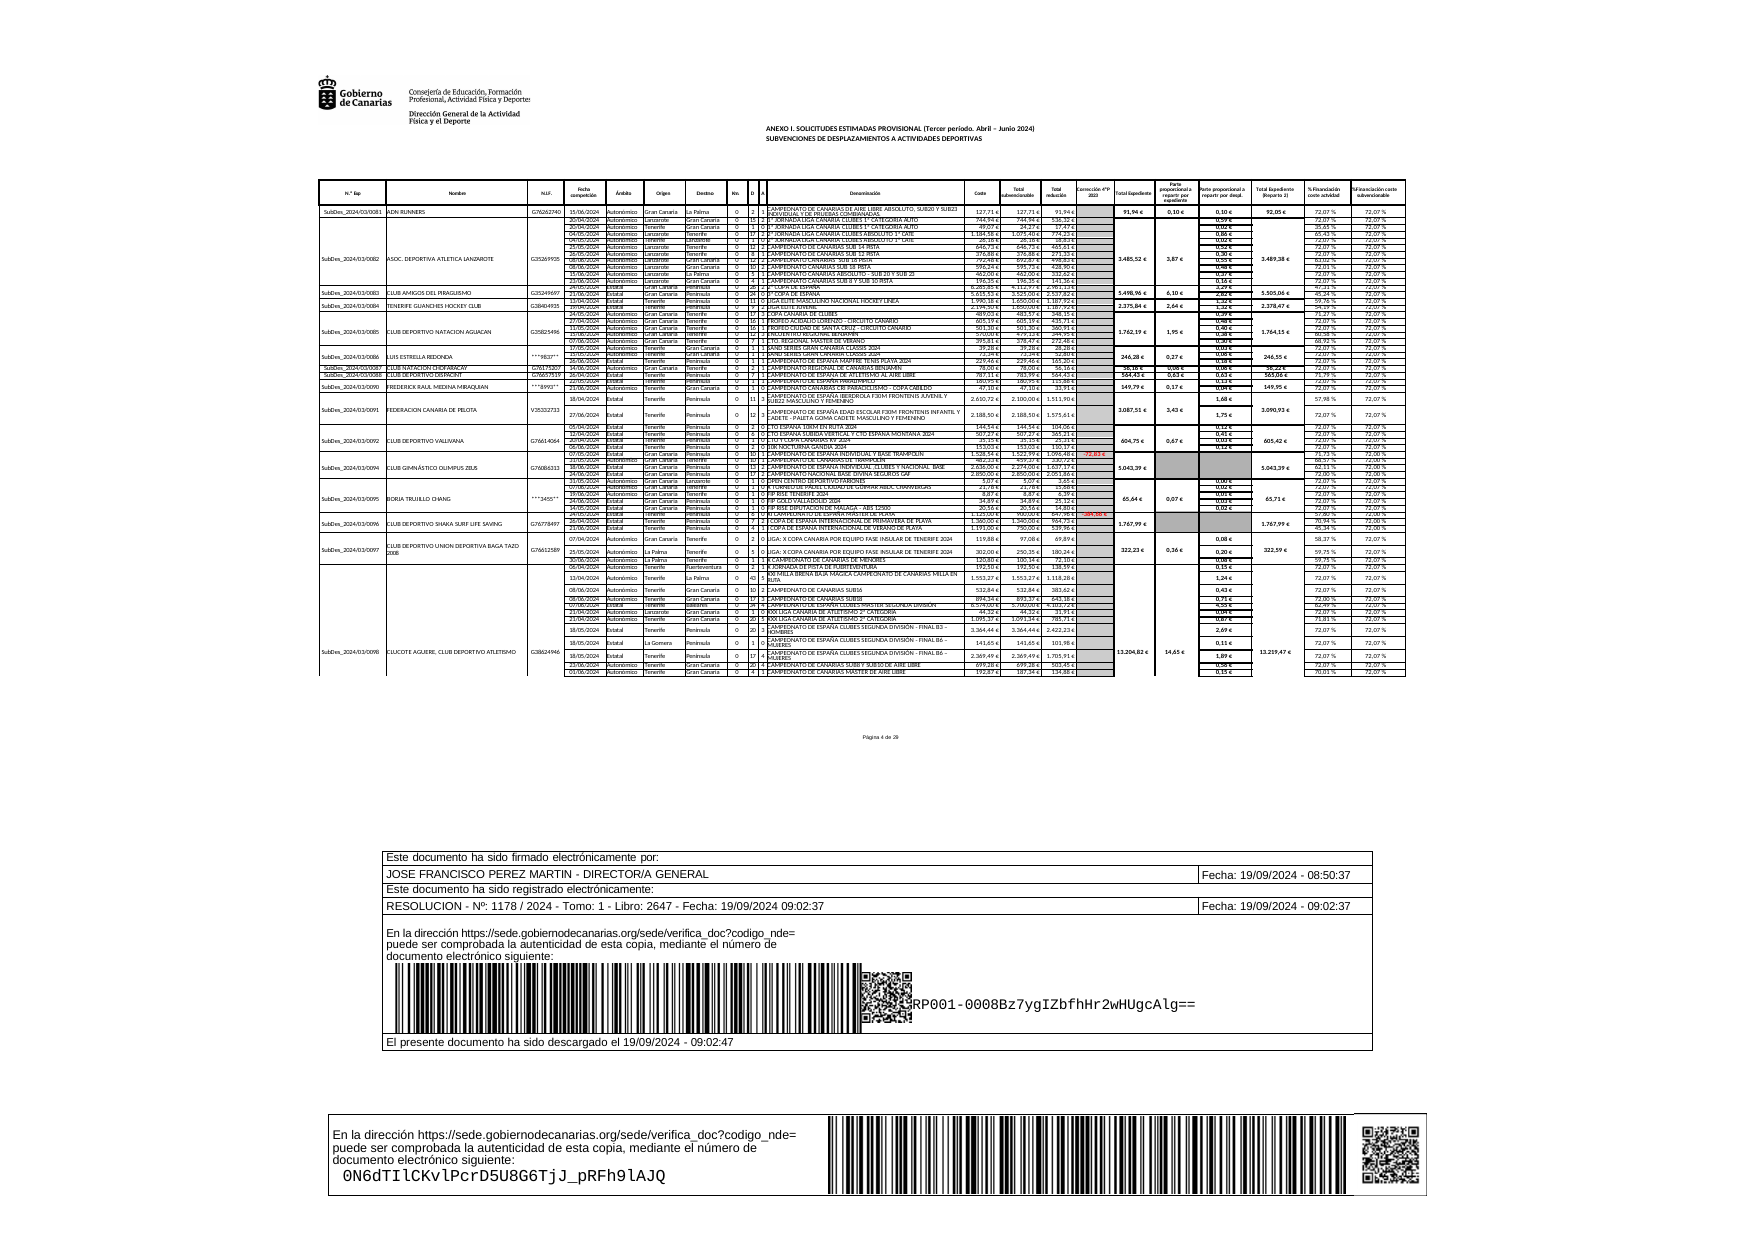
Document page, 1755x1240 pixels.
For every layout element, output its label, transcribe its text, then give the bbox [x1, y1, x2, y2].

table_cell Península [686, 650, 727, 662]
table_cell 1.650,00 € [1001, 306, 1041, 311]
table_cell 483,57 € [1001, 312, 1041, 318]
table_cell 894,34 € [965, 597, 1000, 603]
table_cell 153,03 € [965, 445, 1000, 451]
table_cell 0 [759, 439, 767, 444]
table_cell 0 [728, 386, 748, 392]
table_cell Tenerife [644, 526, 685, 532]
table_cell 72,07 % [1305, 492, 1351, 498]
table_cell 1 [749, 439, 758, 444]
table_cell 0,56 € [1200, 664, 1251, 669]
table_cell 2 [759, 585, 767, 596]
table_cell 0,02 € [1200, 506, 1251, 511]
table_cell 104,06 € [1042, 425, 1076, 431]
table_cell 2.100,00 € [1001, 393, 1041, 405]
table_cell 72,07 % [1352, 265, 1405, 271]
table_cell 5.505,06 € [1252, 286, 1304, 298]
table_cell 3.485,52 € [1115, 219, 1154, 284]
table_cell 3 [759, 312, 767, 318]
table_cell XXX LIGA CANARIA DE ATLETISMO 2ª CATEGORÍA [768, 617, 964, 623]
table_cell 72,00 % [1305, 597, 1351, 603]
table_cell Tenerife [644, 306, 685, 311]
table_cell 62,49 % [1305, 604, 1351, 609]
table_cell SubDes_2024/03/0098 [320, 565, 386, 676]
table_cell 04/05/2024 [565, 239, 606, 244]
table_cell 462,00 € [965, 272, 1000, 278]
table_cell 1.767,99 € [1115, 513, 1154, 532]
table_cell 0,41 € [1200, 432, 1251, 437]
table_cell 72,07 % [1352, 499, 1405, 505]
table_cell SubDes_2024/03/0086 [320, 346, 386, 365]
table_cell SubDes_2024/03/0096 [320, 513, 386, 532]
table_cell 0,10 € [1200, 206, 1251, 217]
table_cell 489,03 € [965, 312, 1000, 318]
table_cell 0 [728, 232, 748, 237]
table_cell 0 [728, 499, 748, 505]
table_cell 20/04/2024 [565, 439, 606, 444]
table_cell CAMPEONATO CANARIAS SUB 18 PISTA [768, 265, 964, 271]
table_cell 08/06/2024 [565, 597, 606, 603]
table_cell Fecha: 19/09/2024 - 09:02:37 [1199, 898, 1372, 914]
table_cell 16 [749, 319, 758, 325]
table_cell [1077, 670, 1113, 676]
table_cell 15/06/2024 [565, 272, 606, 278]
table_cell 1.650,00 € [1001, 299, 1041, 304]
table_cell Estatal [607, 393, 643, 405]
table_cell 07/06/2024 [565, 604, 606, 609]
table_cell 72,00 % [1352, 452, 1405, 458]
table_cell CAMPEONATO DE ESPAÑA PARALIMPICO [768, 380, 964, 385]
table_cell Gran Canaria [686, 218, 727, 224]
table_cell 5 [759, 617, 767, 623]
table_cell 160,95 € [1001, 380, 1041, 385]
table_cell 101,98 € [1042, 637, 1076, 649]
table_cell 2.369,49 € [1001, 650, 1041, 662]
table_cell 0,40 € [1200, 326, 1251, 331]
table_cell 0,39 € [1200, 313, 1251, 318]
table_cell 72,07 % [1352, 333, 1405, 338]
table_cell [1156, 513, 1198, 532]
table_cell 0,15 € [1200, 565, 1251, 571]
table_cell 1.340,00 € [1001, 519, 1041, 525]
table_cell 0,30 € [1200, 252, 1251, 258]
table_cell 0,17 € [1156, 380, 1198, 392]
table_cell 0,13 € [1200, 380, 1251, 385]
table_cell Península [686, 299, 727, 304]
table_cell Gran Canaria [686, 597, 727, 603]
table_cell Estatal [607, 452, 643, 458]
table_cell 07/06/2024 [565, 339, 606, 345]
table_cell Tenerife [644, 346, 685, 352]
table_cell 72,07 % [1352, 339, 1405, 345]
table_cell 72,07 % [1352, 506, 1405, 511]
table_cell [1077, 279, 1113, 284]
table_cell 2 [749, 565, 758, 571]
table_cell 72,07 % [1305, 439, 1351, 444]
table_cell 72,00 % [1352, 459, 1405, 464]
table_cell Península [686, 513, 727, 518]
table_cell 19/06/2024 [565, 492, 606, 498]
table_cell 0 [759, 506, 767, 511]
table_cell [1077, 312, 1113, 318]
table_cell ASOC. DEPORTIVA ATLETICA LANZAROTE [387, 218, 527, 284]
table_cell 5 [759, 572, 767, 584]
table_cell FEDERACION CANARIA DE PELOTA [387, 393, 527, 424]
table_cell [1077, 479, 1113, 484]
table_cell 0 [728, 206, 748, 217]
table_cell 196,35 € [1001, 279, 1041, 284]
table_cell 180,24 € [1042, 546, 1076, 557]
table_cell CAMPEONATO DE CANARIAS SUB8 Y SUB10 DE AIRE LIBRE [768, 663, 964, 669]
table_cell 160,95 € [965, 380, 1000, 385]
table_cell JOSE FRANCISCO PEREZ MARTIN - DIRECTOR/A GENERAL [383, 866, 1198, 883]
table_cell 10 [749, 265, 758, 271]
table_cell 18/05/2024 [565, 624, 606, 636]
table_cell 72,07 % [1352, 650, 1405, 662]
table_cell CAMPEONATO DE ESPAÑA INDIVIDUAL Y BASE TRAMPOLÍN [768, 452, 964, 458]
table_cell 0 [728, 452, 748, 458]
table_cell 72,07 % [1305, 610, 1351, 616]
table_cell 1 [759, 565, 767, 571]
table_cell 72,07 % [1352, 406, 1405, 424]
table_cell 72,07 % [1352, 546, 1405, 557]
table_cell Península [686, 624, 727, 636]
table_cell [1077, 597, 1113, 603]
table_cell La Palma [686, 272, 727, 278]
table_cell 72,07 % [1305, 206, 1351, 217]
table_cell 0 [728, 252, 748, 258]
table_cell Autonómico [607, 492, 643, 498]
table_cell Tenerife [644, 572, 685, 584]
table_cell 72,07 % [1352, 486, 1405, 491]
table_cell 462,00 € [1001, 272, 1041, 278]
table_cell 0 [759, 239, 767, 244]
table_cell 2.537,82 € [1042, 292, 1076, 298]
table_cell Lanzarote [644, 259, 685, 264]
table_cell Estatal [607, 519, 643, 525]
table_cell Tenerife [644, 386, 685, 392]
table_cell Tenerife [644, 663, 685, 669]
table_cell Tenerife [644, 299, 685, 304]
table_cell Península [686, 499, 727, 505]
table_cell 45,34 % [1305, 526, 1351, 532]
table_cell 72,07 % [1305, 218, 1351, 224]
table_cell 0 [728, 663, 748, 669]
table_cell 72,00 % [1352, 465, 1405, 471]
table_cell 0,63 € [1170, 373, 1198, 378]
table_cell Estatal [607, 513, 643, 518]
table_cell 2.610,72 € [965, 393, 1000, 405]
table_cell CLUB DEPORTIVO UNION DEPORTIVA BAGA TAZO 2008 [387, 533, 527, 564]
table_cell 23/06/2024 [565, 663, 606, 669]
table_cell 35,65 % [1305, 225, 1351, 231]
table_cell 0 [728, 292, 748, 298]
table_cell 72,07 % [1305, 585, 1351, 596]
table_cell [1077, 546, 1113, 557]
table_cell 47,10 € [1001, 386, 1041, 392]
table_cell 4 [759, 650, 767, 662]
table_cell Península [686, 637, 727, 649]
table_cell 1 [749, 239, 758, 244]
table_cell 4 [759, 663, 767, 669]
table_header Denominación [768, 181, 964, 204]
table_cell 1ª JORNADA LIGA CANARIA CLUBES 1ª CATEGORIA AUTO [768, 225, 964, 231]
table_cell 0,04 € [1200, 387, 1251, 392]
table_cell 271,33 € [1042, 252, 1076, 258]
table_cell [1077, 319, 1113, 325]
table_cell 0,10 € [1156, 206, 1198, 217]
table_cell 893,37 € [1001, 597, 1041, 603]
table_cell Lanzarote [686, 479, 727, 484]
table_cell Península [686, 506, 727, 511]
table_cell G35249697 [528, 286, 564, 298]
table_cell 71,27 % [1305, 312, 1351, 318]
table_cell G35825496 [528, 312, 564, 345]
table_cell 3 [759, 406, 767, 424]
table_cell 20 [749, 663, 758, 669]
table_cell 33,91 € [1042, 386, 1076, 392]
table_cell 11 [749, 393, 758, 405]
table_cell Península [686, 406, 727, 424]
table_cell 72,07 % [1352, 425, 1405, 431]
table_cell 56,16 € [1042, 366, 1076, 372]
table_cell 192,50 € [965, 565, 1000, 571]
table_cell 1 [759, 353, 767, 358]
table_cell 1 [759, 252, 767, 258]
table_cell Estatal [607, 650, 643, 662]
table_cell Península [686, 306, 727, 311]
table_cell 72,07 % [1352, 439, 1405, 444]
table_cell 383,62 € [1042, 585, 1076, 596]
table_cell 0 [728, 359, 748, 365]
table_cell 6 [749, 432, 758, 437]
table_cell 72,07 % [1305, 245, 1351, 251]
table_cell 52,80 € [1042, 353, 1076, 358]
table_cell SubDes_2024/03/0091 [320, 393, 386, 424]
table_cell 5 [749, 546, 758, 557]
table_cell 68,92 % [1305, 339, 1351, 345]
table_cell 15/06/2024 [565, 206, 606, 217]
table_cell 0,87 € [1200, 618, 1251, 623]
table_cell 1,95 € [1156, 313, 1198, 345]
table_cell 1 [749, 479, 758, 484]
table_cell 0 [728, 366, 748, 372]
table_cell Autonómico [607, 346, 643, 352]
table_cell 12 [749, 406, 758, 424]
table_cell CAMPEONATO CANARIAS SUB 16 PISTA [768, 259, 964, 264]
table_cell Tenerife [686, 333, 727, 338]
table_cell 0 [728, 265, 748, 271]
table_cell 8 [749, 252, 758, 258]
table_cell Lanzarote [644, 610, 685, 616]
table_cell 229,46 € [965, 359, 1000, 365]
table_cell 127,71 € [1001, 206, 1041, 217]
table_cell 72,00 % [1352, 472, 1405, 478]
table_header D [749, 181, 758, 204]
table_cell 21/06/2024 [565, 386, 606, 392]
table_cell 72,07 % [1352, 637, 1405, 649]
table_cell FIP GOLD VALLADOLID 2024 [768, 499, 964, 505]
table_cell 08/06/2024 [565, 265, 606, 271]
table_cell Tenerife [644, 439, 685, 444]
table_cell 272,48 € [1042, 339, 1076, 345]
table_cell Lanzarote [644, 279, 685, 284]
table_cell 2 [749, 533, 758, 545]
table_cell 0 [728, 479, 748, 484]
table_cell 35,15 € [965, 439, 1000, 444]
table_cell 0,38 € [1200, 333, 1251, 338]
table_cell G76778497 [528, 513, 564, 532]
table_cell TROFEO CIUDAD DE SANTA CRUZ - CIRCUITO CANARIO [768, 326, 964, 331]
table_cell 115,88 € [1042, 380, 1076, 385]
table_cell 20,56 € [1001, 506, 1041, 511]
table_cell G76657519 [528, 373, 564, 378]
table_cell 72,07 % [1305, 239, 1351, 244]
table_cell 92,05 € [1252, 206, 1304, 217]
table_cell 25/05/2024 [565, 245, 606, 251]
table_cell 1 [749, 637, 758, 649]
table_cell 149,95 € [1252, 380, 1304, 392]
table_cell 72,00 % [1352, 526, 1405, 532]
table_cell 0 [728, 492, 748, 498]
table_cell 0,02 € [1200, 226, 1251, 231]
table_cell 20/04/2024 [565, 218, 606, 224]
table_cell [1077, 245, 1113, 251]
table_cell 72,07 % [1305, 366, 1351, 372]
table_cell 18/04/2024 [565, 393, 606, 405]
table_cell 47,10 € [965, 386, 1000, 392]
table_cell 1 [759, 526, 767, 532]
table_cell 18/05/2024 [565, 650, 606, 662]
table_cell 0,12 € [1200, 426, 1251, 431]
table_cell 70,01 % [1305, 670, 1351, 676]
table_cell [1077, 339, 1113, 345]
table_cell 3 [759, 597, 767, 603]
table_cell [1077, 585, 1113, 596]
table_cell 0,67 € [1156, 426, 1198, 451]
table_cell ADN RUNNERS [387, 206, 527, 217]
table_cell 1 [759, 366, 767, 372]
table_cell Fecha: 19/09/2024 - 08:50:37 [1199, 866, 1372, 883]
table_cell 1.762,19 € [1115, 313, 1154, 345]
table_cell Tenerife [644, 604, 685, 609]
table_cell 0 [759, 445, 767, 451]
table_cell 72,07 % [1305, 272, 1351, 278]
table_cell 2.850,00 € [965, 472, 1000, 478]
table_cell 26/05/2024 [565, 252, 606, 258]
table_cell 2.422,23 € [1042, 624, 1076, 636]
table_cell 479,13 € [1001, 333, 1041, 338]
table_cell 0 [728, 624, 748, 636]
table_cell Gran Canaria [686, 610, 727, 616]
table_cell 2 [749, 445, 758, 451]
table_cell 7 [749, 519, 758, 525]
table_cell [1156, 453, 1198, 478]
table_cell 153,03 € [1001, 445, 1041, 451]
table_cell Baleares [686, 604, 727, 609]
table_cell Tenerife [644, 650, 685, 662]
table_cell Tenerife [644, 239, 685, 244]
table_cell 12/04/2024 [565, 432, 606, 437]
table_cell 06/04/2024 [565, 565, 606, 571]
table_cell La Gomera [644, 637, 685, 649]
table_cell 774,23 € [1042, 232, 1076, 237]
table_cell 91,94 € [1042, 206, 1076, 217]
table_cell 348,15 € [1042, 312, 1076, 318]
table_cell Tenerife [686, 486, 727, 491]
table_cell 3ª COPA DE ESPAÑA [768, 292, 964, 298]
table_cell 744,94 € [965, 218, 1000, 224]
table_cell 2,82 € [1200, 293, 1251, 298]
table_cell 1,24 € [1200, 572, 1251, 584]
table_cell Estatal [607, 373, 643, 378]
table_cell Lanzarote [644, 252, 685, 258]
table_cell Autonómico [607, 339, 643, 345]
table_cell 501,30 € [965, 326, 1000, 331]
table_cell 07/06/2024 [565, 486, 606, 491]
table_cell FIP RISE DIPUTACION DE MALAGA - ABS 12500 [768, 506, 964, 511]
table_cell 27/04/2024 [565, 319, 606, 325]
table_cell 43 [749, 572, 758, 584]
table_cell 34,89 € [1001, 499, 1041, 505]
table_cell [1077, 486, 1113, 491]
table_cell 78,00 € [1001, 366, 1041, 372]
table_cell 498,83 € [1042, 259, 1076, 264]
table_cell 0 [759, 299, 767, 304]
table_cell SubDes_2024/03/0087 [320, 366, 386, 372]
table_cell 605,19 € [1001, 319, 1041, 325]
table_cell Gran Canaria [644, 533, 685, 545]
table_cell 1 [759, 670, 767, 676]
table_cell 322,23 € [1115, 533, 1154, 564]
table_cell 1 [749, 558, 758, 564]
table_cell 0,36 € [1156, 533, 1198, 564]
table_cell 1 [749, 225, 758, 231]
table_cell 0 [728, 604, 748, 609]
table_cell 15/05/2024 [565, 353, 606, 358]
table_cell 1.528,54 € [965, 452, 1000, 458]
table_cell [1077, 252, 1113, 258]
table_cell 0 [759, 533, 767, 545]
table_cell 71,79 % [1305, 373, 1351, 378]
table_cell 0 [728, 279, 748, 284]
table_cell 2 [759, 218, 767, 224]
table_cell 4 [749, 670, 758, 676]
table_cell 31,91 € [1042, 610, 1076, 616]
table_cell 1,89 € [1200, 651, 1251, 662]
table_cell G76262740 [528, 206, 564, 217]
table_cell SubDes_2024/03/0085 [320, 312, 386, 345]
table_header Total reducción [1042, 181, 1076, 204]
table_cell 72,07 % [1352, 312, 1405, 318]
table_cell 5.043,39 € [1115, 453, 1154, 478]
table_cell 72,07 % [1305, 445, 1351, 451]
table_cell 2 [759, 265, 767, 271]
table_cell En la dirección https://sede.gobiernodecanarias.org/sede/verifica_doc?codigo_nde= puede ser comprobada la autenticidad de esta copia, mediante el número de documento electrónico siguiente: RP001-0008Bz7ygIZbfhHr2wHUgcAlg== [383, 915, 1372, 1032]
table_cell SubDes_2024/03/0094 [320, 452, 386, 478]
table_cell 0 [728, 245, 748, 251]
table_cell 26 [749, 286, 758, 291]
table_header Total Expediente (Reparto 2) [1252, 181, 1304, 204]
table_cell Península [686, 526, 727, 532]
table_cell 459,37 € [1001, 459, 1041, 464]
table_cell 5,07 € [965, 479, 1000, 484]
table_header Km. [728, 181, 747, 204]
table_cell 31/05/2024 [565, 459, 606, 464]
table_cell 65,71 € [1252, 480, 1304, 511]
table_cell 1.075,40 € [1001, 232, 1041, 237]
table_cell 34,89 € [965, 499, 1000, 505]
table_cell Autonómico [607, 670, 643, 676]
table_cell XXX LIGA CANARIA DE ATLETISMO 2ª CATEGORÍA [768, 610, 964, 616]
table_cell [1077, 272, 1113, 278]
table_cell [1077, 445, 1113, 451]
table_cell CAMPEONATO DE ESPAÑA CLUBES SEGUNDA DIVISIÓN - FINAL B6 – MUJERES [768, 650, 964, 662]
table_cell 4 [749, 279, 758, 284]
table_cell 120,80 € [965, 558, 1000, 564]
table_cell 72,07 % [1352, 585, 1405, 596]
table_cell CAMPEONATO DE ESPAÑA DE ATLETISMO AL AIRE LIBRE [768, 373, 964, 378]
table_cell 2 [749, 366, 758, 372]
table_cell CAMPEONATO NACIONAL BASE DIVINA SEGUROS GAF [768, 472, 964, 478]
table_cell 2.375,84 € [1115, 300, 1154, 311]
table_cell 1.575,61 € [1042, 406, 1076, 424]
table_cell 0 [728, 486, 748, 491]
table_cell Estatal [607, 299, 643, 304]
table_cell 2 [759, 259, 767, 264]
table_cell Gran Canaria [644, 366, 685, 372]
table_cell 08/06/2024 [565, 585, 606, 596]
table_cell 3.364,44 € [1001, 624, 1041, 636]
table_cell 6,39 € [1042, 492, 1076, 498]
table_cell 503,45 € [1042, 663, 1076, 669]
table_cell 1,32 € [1220, 300, 1251, 304]
table_cell Autonómico [607, 265, 643, 271]
table_cell 1.767,99 € [1252, 513, 1304, 532]
table_cell 45,24 % [1305, 292, 1351, 298]
table_cell 0,43 € [1200, 585, 1251, 596]
table_cell 72,07 % [1352, 492, 1405, 498]
table_cell Tenerife [686, 459, 727, 464]
table_cell 141,65 € [965, 637, 1000, 649]
table_cell Estatal [607, 506, 643, 511]
table_cell Península [686, 286, 727, 291]
table_header %Financiación coste subvencionable [1352, 181, 1405, 204]
table_cell 1.522,99 € [1001, 452, 1041, 458]
table_cell CTO Y COPA CANARIAS KV 2024 [768, 439, 964, 444]
table_cell 24 [749, 292, 758, 298]
table_cell V35332733 [528, 393, 564, 424]
table_cell 72,07 % [1352, 218, 1405, 224]
table_cell 2.051,86 € [1042, 472, 1076, 478]
table_cell 1 [759, 206, 767, 217]
table_cell Tenerife [644, 670, 685, 676]
table_cell Autonómico [607, 245, 643, 251]
table_cell 72,07 % [1352, 393, 1405, 405]
table_cell 0 [728, 239, 748, 244]
table_cell SAND SERIES GRAN CANARIA CLASSIS 2024 [768, 346, 964, 352]
table_cell 72,07 % [1352, 479, 1405, 484]
table_cell 646,73 € [1001, 245, 1041, 251]
table_cell 72,07 % [1305, 425, 1351, 431]
table_cell 2ª JORNADA LIGA CANARIA CLUBES ABSOLUTO 1ª CATE [768, 239, 964, 244]
table_cell 49,07 € [965, 225, 1000, 231]
table_cell Tenerife [644, 225, 685, 231]
table_cell 0 [728, 617, 748, 623]
table_cell 26/04/2024 [565, 373, 606, 378]
table_cell XXI MILLA BREÑA BAJA MÁGICA CAMPEONATO DE CANARIAS MILLA EN RUTA [768, 572, 964, 584]
table_cell CTO. REGIONAL MASTER DE VERANO [768, 339, 964, 345]
table_cell 72,07 % [1305, 572, 1351, 584]
table_cell 0 [759, 225, 767, 231]
table_cell Tenerife [686, 546, 727, 557]
table_cell I COPA DE ESPAÑA INTERNACIONAL DE VERANO DE PLAYA [768, 526, 964, 532]
table_cell Gran Canaria [644, 492, 685, 498]
table_cell La Palma [644, 558, 685, 564]
table_cell CAMPEONATO DE CANARIAS SUB16 [768, 585, 964, 596]
table_cell 0 [759, 492, 767, 498]
table_cell 72,07 % [1305, 663, 1351, 669]
table_cell 10 [749, 585, 758, 596]
table_cell 699,28 € [965, 663, 1000, 669]
table_cell SubDes_2024/03/0095 [320, 479, 386, 511]
table_cell Tenerife [686, 252, 727, 258]
table_cell Estatal [607, 359, 643, 365]
table_cell [1077, 650, 1113, 662]
table_cell 22/05/2024 [565, 380, 606, 385]
table_cell 395,81 € [965, 339, 1000, 345]
table_cell FREDERICK RAUL MEDINA MIRAQUIAN [387, 380, 527, 392]
table_cell 0 [728, 533, 748, 545]
table_cell Autonómico [607, 663, 643, 669]
table_cell 72,07 % [1352, 353, 1405, 358]
table_cell Tenerife [686, 558, 727, 564]
table_cell Gran Canaria [644, 292, 685, 298]
table_cell SubDes_2024/03/0083 [320, 286, 386, 298]
table_cell 13/04/2024 [565, 299, 606, 304]
table_cell Tenerife [644, 393, 685, 405]
table_cell ENCUENTRO REGIONAL BENJAMÍN [768, 333, 964, 338]
table_cell 0 [728, 565, 748, 571]
table_cell [1077, 299, 1113, 304]
table_cell Este documento ha sido registrado electrónicamente: [383, 884, 1372, 897]
table_cell 1.096,48 € [1042, 452, 1076, 458]
table_cell Autonómico [607, 617, 643, 623]
table_cell COPA CANARIA DE CLUBES [768, 312, 964, 318]
table_cell Tenerife [686, 366, 727, 372]
table_cell 0,18 € [1200, 360, 1251, 365]
table_cell CAMPEONATO DE CANARIAS DE TRAMPOLÍN [768, 459, 964, 464]
table_cell 1 [749, 346, 758, 352]
table_cell 750,00 € [1001, 526, 1041, 532]
table_cell Gran Canaria [686, 663, 727, 669]
table_cell 8,87 € [1001, 492, 1041, 498]
table_cell 72,07 % [1352, 445, 1405, 451]
table_cell 2,69 € [1200, 624, 1251, 636]
table_cell 10 [749, 459, 758, 464]
table_cell [1077, 286, 1113, 291]
table_cell 1.637,17 € [1042, 465, 1076, 471]
table_cell 1 [749, 353, 758, 358]
table_cell 570,00 € [965, 333, 1000, 338]
table_cell 2.188,50 € [1001, 406, 1041, 424]
table_cell 72,07 % [1305, 386, 1351, 392]
table_cell 1.511,90 € [1042, 393, 1076, 405]
table_cell 0,71 € [1200, 597, 1251, 603]
table_cell 72,07 % [1352, 386, 1405, 392]
table_cell 17 [749, 312, 758, 318]
table_cell 72,10 € [1042, 558, 1076, 564]
table_header Parte proporcional a repartr por despl. [1200, 181, 1251, 204]
table_cell Estatal [607, 472, 643, 478]
table_cell 62,11 % [1305, 465, 1351, 471]
table_cell 65,64 € [1115, 480, 1154, 511]
table_cell 17 [749, 650, 758, 662]
table_cell 1.553,27 € [1001, 572, 1041, 584]
table_cell 24/05/2024 [565, 513, 606, 518]
table_cell 507,27 € [965, 432, 1000, 437]
table_cell 78,00 € [965, 366, 1000, 372]
table_cell 0 [728, 319, 748, 325]
table_cell 246,28 € [1115, 347, 1154, 365]
table_cell Península [686, 425, 727, 431]
table_cell 0,48 € [1200, 266, 1251, 271]
table_cell 21/06/2024 [565, 526, 606, 532]
table_cell FIP RISE TENERIFE 2024 [768, 492, 964, 498]
table_cell [1077, 393, 1113, 405]
table_cell 532,84 € [965, 585, 1000, 596]
table_cell 72,07 % [1352, 558, 1405, 564]
table_cell 72,07 % [1352, 359, 1405, 365]
table_cell Estatal [607, 499, 643, 505]
table_cell [1077, 499, 1113, 505]
table_cell 72,07 % [1352, 225, 1405, 231]
table_cell BORJA TRUJILLO CHANG [387, 479, 527, 511]
table_cell 72,07 % [1305, 650, 1351, 662]
table_cell [1077, 604, 1113, 609]
table_cell Tenerife [686, 319, 727, 325]
table_cell [1077, 259, 1113, 264]
table_cell CLUB DEPORTIVO DISPACINT [387, 373, 527, 378]
table_cell 24/06/2024 [565, 472, 606, 478]
table_cell G38404935 [528, 299, 564, 311]
table_cell Autonómico [607, 312, 643, 318]
table_cell 4,55 € [1200, 604, 1251, 609]
table_cell 72,07 % [1352, 279, 1405, 284]
table_cell 9 [749, 306, 758, 311]
table_cell 08/06/2024 [565, 259, 606, 264]
table_cell TROFEO ACIDALIO LORENZO - CIRCUITO CANARIO [768, 319, 964, 325]
table_cell La Palma [686, 206, 727, 217]
table_cell 0,12 € [1200, 446, 1251, 451]
table_cell 28,28 € [1042, 346, 1076, 352]
table_cell CAMPEONATO DE CANARIAS DE AIRE LIBRE ABSOLUTO, SUB20 Y SUB23 INDIVIDUAL Y DE PRUEBAS COMBIANADAS. [768, 206, 964, 217]
table_cell 365,21 € [1042, 432, 1076, 437]
table_cell 605,42 € [1252, 426, 1304, 451]
table_cell 15,68 € [1042, 486, 1076, 491]
table_cell 0,08 € [1200, 533, 1251, 545]
table_cell 20 [749, 624, 758, 636]
table_cell Península [686, 452, 727, 458]
table_cell 2ª JORNADA LIGA CANARIA CLUBES ABSOLUTO 1ª CATE [768, 232, 964, 237]
table_cell 246,55 € [1252, 347, 1304, 365]
table_cell 595,73 € [1001, 265, 1041, 271]
table_cell 1 [749, 506, 758, 511]
table_cell 24/05/2024 [565, 286, 606, 291]
table_cell 0,86 € [1220, 232, 1251, 237]
table_cell 5 [749, 272, 758, 278]
table_cell X CAMPEONATO DE CANARIAS DE MENORES [768, 558, 964, 564]
table_cell CLUB NATACION CHOFARACAY [387, 366, 527, 372]
table_cell 0,48 € [1200, 320, 1251, 325]
table_cell Estatal [607, 286, 643, 291]
table_cell 0 [728, 585, 748, 596]
table_cell 59,75 % [1305, 546, 1351, 557]
table_cell Tenerife [644, 406, 685, 424]
table_cell 72,07 % [1305, 353, 1351, 358]
table_header Coste [965, 181, 999, 204]
table_cell 302,00 € [965, 546, 1000, 557]
table_cell G38624946 [528, 565, 564, 676]
table_cell RESOLUCION - Nº: 1178 / 2024 - Tomo: 1 - Libro: 2647 - Fecha: 19/09/2024 09:02:37 [383, 898, 1198, 914]
table_cell Península [686, 432, 727, 437]
table_cell 0 [728, 506, 748, 511]
table_cell Autonómico [607, 206, 643, 217]
table_cell 0 [728, 546, 748, 557]
table_cell 1.705,91 € [1042, 650, 1076, 662]
table_cell 24,27 € [1001, 225, 1041, 231]
table_cell 72,07 % [1352, 272, 1405, 278]
table_cell 532,84 € [1001, 585, 1041, 596]
table_cell 0,16 € [1200, 279, 1251, 284]
table_cell [1077, 232, 1113, 237]
table_cell CAMPEONATO DE CANARIAS MÁSTER DE AIRE LIBRE [768, 670, 964, 676]
table_cell 1 [759, 373, 767, 378]
table_cell 73,34 € [965, 353, 1000, 358]
table_cell 360,91 € [1042, 326, 1076, 331]
table_cell 39,28 € [965, 346, 1000, 352]
table_cell 72,07 % [1305, 565, 1351, 571]
table_header A [760, 181, 766, 204]
table_cell 0 [728, 425, 748, 431]
table_cell 0 [728, 272, 748, 278]
table_cell 5.498,96 € [1115, 286, 1154, 298]
table_cell 2.636,00 € [965, 465, 1000, 471]
table_cell 3 [759, 624, 767, 636]
table_cell 1 [759, 459, 767, 464]
table_cell 0 [728, 299, 748, 304]
table_header N.I.F. [528, 181, 563, 204]
table_cell CAMPEONATO CANARIAS ABSOLUTO - SUB 20 Y SUB 23 [768, 272, 964, 278]
table_cell 1.091,34 € [1001, 617, 1041, 623]
table_cell 72,07 % [1352, 604, 1405, 609]
table_cell 69,89 € [1042, 533, 1076, 545]
text Página 4 de 29 [696, 734, 1065, 740]
table_cell [1200, 453, 1251, 478]
table_cell 376,88 € [965, 252, 1000, 258]
table_cell Autonómico [607, 252, 643, 258]
table_cell 0 [728, 259, 748, 264]
table_cell [1077, 663, 1113, 669]
table_cell 0 [759, 637, 767, 649]
table_cell 72,07 % [1305, 624, 1351, 636]
table_cell 20,56 € [965, 506, 1000, 511]
table_cell [1077, 346, 1113, 352]
table_cell Tenerife [644, 513, 685, 518]
table_cell 72,07 % [1305, 499, 1351, 505]
table_cell 13 [749, 465, 758, 471]
table_cell 647,96 € [1042, 513, 1076, 518]
table_cell 3,43 € [1156, 393, 1198, 424]
table_cell 3,87 € [1156, 219, 1198, 284]
table_cell 21/04/2024 [565, 610, 606, 616]
table_cell Gran Canaria [644, 339, 685, 345]
table_cell 4 [759, 604, 767, 609]
table_cell ***9837** [528, 346, 564, 365]
table_cell 536,32 € [1042, 218, 1076, 224]
table_cell [1077, 386, 1113, 392]
table_cell 7 [749, 373, 758, 378]
table_cell 0 [728, 306, 748, 311]
table_cell 31/05/2024 [565, 479, 606, 484]
table_cell 91,94 € [1115, 206, 1154, 217]
table_cell 63,02 % [1305, 259, 1351, 264]
table_cell 0,07 € [1156, 480, 1198, 511]
table_cell 3.525,00 € [1001, 292, 1041, 298]
table_cell Tenerife [686, 533, 727, 545]
table_cell 0,06 € [1200, 353, 1251, 358]
table_cell 26,16 € [1001, 239, 1041, 244]
table_cell Tenerife [644, 432, 685, 437]
table_cell 11/05/2024 [565, 326, 606, 331]
table_cell Tenerife [644, 445, 685, 451]
table_cell 1.095,37 € [965, 617, 1000, 623]
table_cell Tenerife [686, 326, 727, 331]
table_cell 72,07 % [1352, 670, 1405, 676]
table_cell CAMPEONATO CANARIAS SUB 8 Y SUB 10 PISTA [768, 279, 964, 284]
table_cell 15 [749, 218, 758, 224]
table_cell 0 [728, 286, 748, 291]
table_cell 692,87 € [1001, 259, 1041, 264]
table_cell Autonómico [607, 225, 643, 231]
table_cell CLUB DEPORTIVO SHAKA SURF LIFE SAVING [387, 513, 527, 532]
table_cell CTO ESPAÑA 10KM EN RUTA 2024 [768, 425, 964, 431]
table_cell 0 [759, 425, 767, 431]
table_cell 229,46 € [1001, 359, 1041, 365]
table_cell LIGA ELITE JUVENIL [768, 306, 964, 311]
table_cell Gran Canaria [686, 670, 727, 676]
table_cell 6 [749, 513, 758, 518]
table_cell 17,47 € [1042, 225, 1076, 231]
table_cell 21,78 € [965, 486, 1000, 491]
table_cell -72,83 € [1077, 452, 1113, 458]
table_cell [1077, 225, 1113, 231]
table_cell Lanzarote [644, 265, 685, 271]
table_cell 72,07 % [1305, 432, 1351, 437]
table_cell ***3455** [528, 479, 564, 511]
table_cell 196,35 € [965, 279, 1000, 284]
table_cell 127,71 € [965, 206, 1000, 217]
table_cell 0,52 € [1200, 246, 1251, 251]
table_cell CAMPEONATO CANARIAS CRI PARACICLISMO - COPA CABILDO [768, 386, 964, 392]
table_cell 56,22 € [1252, 367, 1304, 372]
table_cell 134,88 € [1042, 670, 1076, 676]
table_cell Estatal [607, 425, 643, 431]
table_cell 0 [728, 572, 748, 584]
table_cell G76614064 [528, 425, 564, 451]
table_cell 1,68 € [1200, 393, 1251, 405]
table_cell [1077, 218, 1113, 224]
table_cell 3,29 € [1200, 286, 1251, 291]
table_cell OPEN CENTRO DEPORTIVO FARIONES [768, 479, 964, 484]
table_cell CLUB GIMNÁSTICO OLIMPUS ZEUS [387, 452, 527, 478]
table_cell ***8993** [528, 380, 564, 392]
table_cell 2 [759, 306, 767, 311]
table_cell Tenerife [686, 492, 727, 498]
table_cell 27/06/2024 [565, 406, 606, 424]
table_cell [1077, 380, 1113, 385]
table_cell 72,07 % [1305, 252, 1351, 258]
table_cell CAMPEONATO DE ESPAÑA MAPFRE TENIS PLAYA 2024 [768, 359, 964, 365]
table_cell 0,06 € [1156, 367, 1198, 372]
table_cell [1077, 472, 1113, 478]
table_cell 330,72 € [1042, 459, 1076, 464]
table_cell 0 [759, 486, 767, 491]
table_cell 54,19 % [1305, 306, 1351, 311]
table_cell Gran Canaria [686, 617, 727, 623]
table_cell 428,90 € [1042, 265, 1076, 271]
table_cell 72,07 % [1352, 239, 1405, 244]
table_cell 144,54 € [965, 425, 1000, 431]
table_cell SubDes_2024/03/0082 [320, 218, 386, 284]
table_cell 0 [728, 225, 748, 231]
table_cell La Palma [686, 572, 727, 584]
table_cell 0 [728, 637, 748, 649]
table_cell 13.219,47 € [1252, 565, 1304, 676]
table_cell X JORNADA DE PISTA DE FUERTEVENTURA [768, 565, 964, 571]
table_cell 0 [728, 406, 748, 424]
table_cell Gran Canaria [686, 585, 727, 596]
table_cell 70,94 % [1305, 519, 1351, 525]
table_cell 0 [728, 439, 748, 444]
table_cell 07/04/2024 [565, 533, 606, 545]
table_cell 376,88 € [1001, 252, 1041, 258]
table_cell 72,07 % [1352, 245, 1405, 251]
table_cell CAMPEONATO DE ESPAÑA EDAD ESCOLAR F30M FRONTENIS INFANTIL Y CADETE - PALETA GOMA CADETE MASCULINO Y FEMENINO [768, 406, 964, 424]
table_cell 900,00 € [1001, 513, 1041, 518]
table_cell Autonómico [607, 585, 643, 596]
table_cell 378,47 € [1001, 339, 1041, 345]
table_cell Tenerife [644, 380, 685, 385]
table_cell 6,10 € [1156, 286, 1198, 298]
table_cell 2 [749, 425, 758, 431]
table_cell 165,20 € [1042, 359, 1076, 365]
table_cell 2.369,49 € [965, 650, 1000, 662]
table_cell [1077, 292, 1113, 298]
table_cell Estatal [607, 406, 643, 424]
table_cell 72,07 % [1352, 432, 1405, 437]
table_cell 0,63 € [1220, 373, 1251, 378]
table_cell Autonómico [607, 386, 643, 392]
table_cell 332,62 € [1042, 272, 1076, 278]
table_cell 72,07 % [1352, 259, 1405, 264]
table_cell 72,07 % [1352, 624, 1405, 636]
table_cell 507,27 € [1001, 432, 1041, 437]
table_cell 25,12 € [1042, 499, 1076, 505]
table_cell Península [686, 292, 727, 298]
table_cell [1077, 533, 1113, 545]
table_cell 72,07 % [1305, 486, 1351, 491]
table_cell [1077, 565, 1113, 571]
table_cell Lanzarote [644, 218, 685, 224]
table_cell 1 [759, 359, 767, 365]
table_cell Estatal [607, 432, 643, 437]
table_cell 72,07 % [1352, 346, 1405, 352]
table_cell Península [686, 519, 727, 525]
table_cell 11 [749, 299, 758, 304]
table_cell 3.364,44 € [965, 624, 1000, 636]
table_cell 12 [749, 259, 758, 264]
table_cell XI CAMPEONATO DE ESPAÑA MÁSTER DE PLAYA [768, 513, 964, 518]
table_cell 10 [749, 452, 758, 458]
table_header Destno [686, 181, 726, 204]
table_cell 47,31 % [1305, 286, 1351, 291]
table_cell Península [686, 373, 727, 378]
table_cell 3.090,93 € [1252, 393, 1304, 424]
table_cell 0,03 € [1200, 500, 1251, 505]
table_header Corrección 4ºP 2023 [1077, 181, 1114, 204]
table_cell 71,73 % [1305, 452, 1351, 458]
table_cell 73,34 € [1001, 353, 1041, 358]
table_cell 72,07 % [1352, 366, 1405, 372]
table_cell [1077, 624, 1113, 636]
table_cell 72,07 % [1305, 346, 1351, 352]
table_cell 8,87 € [965, 492, 1000, 498]
table_cell 250,35 € [1001, 546, 1041, 557]
table_cell [1077, 432, 1113, 437]
table_header Ámbito [607, 181, 643, 204]
table_cell Gran Canaria [644, 465, 685, 471]
table_cell CLUB AMIGOS DEL PIRAGUISMO [387, 286, 527, 298]
table_cell 72,07 % [1352, 663, 1405, 669]
table_cell 1,75 € [1200, 407, 1251, 424]
table_cell 44,32 € [1001, 610, 1041, 616]
table_cell 2.274,00 € [1001, 465, 1041, 471]
table_header Este documento ha sido firmado electrónicamente por: [383, 852, 1372, 865]
table_cell 0,02 € [1200, 486, 1251, 491]
table_cell 1 [759, 346, 767, 352]
table_cell G76175207 [528, 366, 564, 372]
table_cell 482,33 € [965, 459, 1000, 464]
table_cell 4.112,97 € [1001, 286, 1041, 291]
table_cell [1077, 492, 1113, 498]
table_cell Tenerife [644, 597, 685, 603]
table_cell 57,98 % [1305, 393, 1351, 405]
table_cell [1077, 572, 1113, 584]
table_cell 24/06/2024 [565, 499, 606, 505]
table_cell Lanzarote [686, 239, 727, 244]
table_cell 0 [728, 610, 748, 616]
table_cell [1077, 637, 1113, 649]
table_cell Estatal [607, 380, 643, 385]
table_cell Tenerife [644, 617, 685, 623]
table_cell 149,79 € [1115, 380, 1154, 392]
table_cell Tenerife [686, 312, 727, 318]
table_cell 0 [728, 353, 748, 358]
table_cell 2.850,00 € [1001, 472, 1041, 478]
table_cell CAMPEONATO DE CANARIAS SUB18 [768, 597, 964, 603]
table_cell 0 [728, 373, 748, 378]
table_cell 72,07 % [1352, 617, 1405, 623]
table_cell 100,14 € [1001, 558, 1041, 564]
table_cell 14,80 € [1042, 506, 1076, 511]
table_cell [1077, 333, 1113, 338]
table_cell [1077, 265, 1113, 271]
table_cell 0 [728, 670, 748, 676]
table_header Fecha competción [565, 181, 605, 204]
table_cell 17 [749, 597, 758, 603]
table_cell 72,07 % [1305, 319, 1351, 325]
table_cell 16 [749, 326, 758, 331]
table_cell [1200, 513, 1251, 532]
table_cell [1077, 558, 1113, 564]
table_cell Tenerife [644, 425, 685, 431]
table_cell 119,88 € [965, 533, 1000, 545]
table_cell Tenerife [644, 519, 685, 525]
table_cell 1 [759, 279, 767, 284]
table_cell CAMPEONATO REGIONAL DE CANARIAS BENJAMÍN [768, 366, 964, 372]
table_cell Gran Canaria [644, 319, 685, 325]
table_cell 72,07 % [1305, 406, 1351, 424]
table_cell 0 [728, 432, 748, 437]
table_cell [1077, 617, 1113, 623]
table_cell 72,07 % [1352, 572, 1405, 584]
table_cell CLUCOTE AGUERE, CLUB DEPORTIVO ATLETISMO [387, 565, 527, 676]
table_cell Tenerife [644, 565, 685, 571]
table_cell 0 [759, 513, 767, 518]
table_cell 71,81 % [1305, 617, 1351, 623]
table_cell 0,01 € [1200, 493, 1251, 498]
table_cell 72,07 % [1352, 565, 1405, 571]
table_cell 141,36 € [1042, 279, 1076, 284]
table_cell 0 [759, 546, 767, 557]
table_cell LUIS ESTRELLA REDONDA [387, 346, 527, 365]
table_cell 72,07 % [1352, 306, 1405, 311]
table_cell 1 [759, 326, 767, 331]
table_cell 01/06/2024 [565, 670, 606, 676]
table_cell Estatal [607, 292, 643, 298]
table_cell 604,75 € [1115, 426, 1154, 451]
table_cell 0 [728, 459, 748, 464]
table_cell 322,59 € [1252, 533, 1304, 564]
table_cell 05/04/2024 [565, 425, 606, 431]
table_cell Tenerife [644, 359, 685, 365]
table_cell 435,71 € [1042, 319, 1076, 325]
table_cell 25,31 € [1042, 439, 1076, 444]
table_cell CAMPEONATO DE CANARIAS SUB 14 PISTA [768, 245, 964, 251]
table_cell Estatal [607, 465, 643, 471]
table_header Origen [645, 181, 685, 204]
table_cell G76612589 [528, 533, 564, 564]
table_cell 72,07 % [1352, 597, 1405, 603]
table_cell 18/06/2024 [565, 465, 606, 471]
table_cell Tenerife [644, 624, 685, 636]
table_cell 0 [728, 339, 748, 345]
table_cell 2 [759, 472, 767, 478]
table_cell 1.553,27 € [965, 572, 1000, 584]
table_cell 0 [728, 513, 748, 518]
table_cell 3.087,51 € [1115, 393, 1154, 424]
table_cell SubDes_2024/03/0081 [320, 206, 386, 217]
table_cell 14/06/2024 [565, 366, 606, 372]
table_cell 15/06/2024 [565, 333, 606, 338]
table_cell CAMPEONATO DE ESPAÑA INDIVIDUAL ,CLUBES Y NACIONAL BASE [768, 465, 964, 471]
table_cell 13.204,82 € [1115, 565, 1154, 676]
table_cell 646,73 € [965, 245, 1000, 251]
table_cell 792,48 € [965, 259, 1000, 264]
table_cell 34 [749, 604, 758, 609]
table_cell Gran Canaria [686, 386, 727, 392]
table_cell [1077, 610, 1113, 616]
table_cell Tenerife [686, 339, 727, 345]
table_cell 0 [728, 333, 748, 338]
table_cell La Palma [644, 546, 685, 557]
table_cell 964,73 € [1042, 519, 1076, 525]
table_cell 18,83 € [1042, 239, 1076, 244]
table_cell 596,24 € [965, 265, 1000, 271]
table_cell 5,07 € [1001, 479, 1041, 484]
table_cell 0,03 € [1200, 347, 1251, 352]
table_cell CLUB DEPORTIVO NATACION AGUACAN [387, 312, 527, 345]
table_cell Estatal [607, 439, 643, 444]
table_cell 72,07 % [1352, 232, 1405, 237]
table_cell 0 [728, 393, 748, 405]
table_cell 0,00 € [1200, 480, 1251, 484]
table_cell 60,58 % [1305, 333, 1351, 338]
table_cell Lanzarote [644, 245, 685, 251]
table_cell 1 [749, 359, 758, 365]
table_cell 72,07 % [1352, 319, 1405, 325]
table_cell 24/05/2024 [565, 312, 606, 318]
table_cell -384,66 € [1077, 513, 1113, 518]
table_cell 785,71 € [1042, 617, 1076, 623]
table_cell 187,34 € [1001, 670, 1041, 676]
table_cell 72,07 % [1305, 637, 1351, 649]
table_cell Tenerife [644, 585, 685, 596]
table_cell 1,32 € [1200, 306, 1251, 311]
table_cell 10K NOCTURNA GANDIA 2024 [768, 445, 964, 451]
table_cell 17 [749, 472, 758, 478]
table_cell Tenerife [644, 373, 685, 378]
table_cell 72,07 % [1352, 286, 1405, 291]
table_cell 0 [728, 650, 748, 662]
table_cell 1 [759, 558, 767, 564]
table_cell 72,00 % [1352, 519, 1405, 525]
table_cell 0,27 € [1156, 347, 1198, 365]
table_cell 2,64 € [1156, 300, 1198, 311]
table_cell 0 [759, 432, 767, 437]
table_cell 3 [759, 333, 767, 338]
table_cell Autonómico [607, 366, 643, 372]
table_cell 12 [749, 333, 758, 338]
table_cell 72,07 % [1352, 610, 1405, 616]
table_cell 18/05/2024 [565, 637, 606, 649]
table_cell SubDes_2024/03/0097 [320, 533, 386, 564]
table_cell [1077, 406, 1113, 424]
table_cell 72,07 % [1352, 292, 1405, 298]
table_cell Gran Canaria [644, 312, 685, 318]
table_cell Península [686, 465, 727, 471]
table_cell 0,55 € [1200, 259, 1251, 264]
table_cell [1077, 239, 1113, 244]
table_cell 2 [759, 286, 767, 291]
table_cell 2.188,50 € [965, 406, 1000, 424]
table_cell 0,37 € [1200, 273, 1251, 278]
table_cell Península [686, 380, 727, 385]
table_cell 0,20 € [1200, 546, 1251, 557]
table_cell Lanzarote [644, 272, 685, 278]
table_cell Autonómico [607, 558, 643, 564]
table_cell Gran Canaria [686, 225, 727, 231]
table_cell Península [686, 439, 727, 444]
table_cell 30/06/2024 [565, 558, 606, 564]
table_cell 192,50 € [1001, 565, 1041, 571]
table_cell 72,07 % [1305, 479, 1351, 484]
table_cell SAND SERIES GRAN CANARIA CLASSIS 2024 [768, 353, 964, 358]
table_cell 1 [759, 319, 767, 325]
table_cell 72,07 % [1352, 380, 1405, 385]
table_cell 21/04/2024 [565, 617, 606, 623]
table_cell SubDes_2024/03/0092 [320, 425, 386, 451]
table_cell CAMPEONATO DE ESPAÑA IBERDROLA F30M FRONTENIS JUVENIL Y SUB22 MASCULINO Y FEMENINO [768, 393, 964, 405]
table_cell 72,07 % [1305, 506, 1351, 511]
table_cell 59,75 % [1305, 558, 1351, 564]
table_cell Gran Canaria [644, 472, 685, 478]
table_cell 20/04/2024 [565, 225, 606, 231]
table_cell 56,16 € [1115, 367, 1154, 372]
table_cell Península [686, 472, 727, 478]
table_cell 25/05/2024 [565, 546, 606, 557]
table_cell CLUB DEPORTIVO VALLIVANA [387, 425, 527, 451]
table_cell Lanzarote [644, 232, 685, 237]
table_cell 192,87 € [965, 670, 1000, 676]
table_cell 2 [749, 206, 758, 217]
table_cell 4 [749, 526, 758, 532]
table_cell 44,32 € [965, 610, 1000, 616]
table_cell 5.043,39 € [1252, 453, 1304, 478]
table_cell 3.489,38 € [1252, 219, 1304, 284]
table_cell 72,07 % [1305, 279, 1351, 284]
table_cell 1 [749, 499, 758, 505]
table_cell Península [686, 393, 727, 405]
table_cell Estatal [607, 637, 643, 649]
table_cell Estatal [607, 306, 643, 311]
table_cell 0,11 € [1200, 637, 1251, 649]
table_cell Autonómico [607, 572, 643, 584]
table_cell 643,18 € [1042, 597, 1076, 603]
table_cell 72,01 % [1305, 265, 1351, 271]
table_cell 0,06 € [1200, 367, 1251, 372]
table_cell 35,15 € [1001, 439, 1041, 444]
table_cell 783,99 € [1001, 373, 1041, 378]
table_cell 2 [759, 465, 767, 471]
table_cell 2 [759, 245, 767, 251]
table_cell [1077, 306, 1113, 311]
table_cell 72,07 % [1352, 533, 1405, 545]
table_cell 13/04/2024 [565, 572, 606, 584]
table_cell 1.118,28 € [1042, 572, 1076, 584]
table_cell 565,06 € [1252, 373, 1304, 378]
table_cell 0,30 € [1200, 340, 1251, 345]
table_cell 539,96 € [1042, 526, 1076, 532]
table_cell Estatal [607, 624, 643, 636]
table_cell 138,59 € [1042, 565, 1076, 571]
table_cell Gran Canaria [644, 206, 685, 217]
table_cell Tenerife [686, 245, 727, 251]
table_cell 1.191,00 € [965, 526, 1000, 532]
table_cell TENERIFE GUANCHES HOCKEY CLUB [387, 299, 527, 311]
table_cell 0 [728, 326, 748, 331]
table_cell 72,07 % [1305, 359, 1351, 365]
table_cell 3,65 € [1042, 479, 1076, 484]
table_cell [1077, 459, 1113, 464]
table_cell 1 [749, 486, 758, 491]
table_header Total subvencionable [1001, 181, 1040, 204]
table_cell Estatal [607, 604, 643, 609]
table_cell 605,19 € [965, 319, 1000, 325]
table_cell [1077, 353, 1113, 358]
table_cell 501,30 € [1001, 326, 1041, 331]
table_cell 14,65 € [1156, 565, 1198, 676]
table_cell CAMPEONATO DE CANARIAS SUB 12 PISTA [768, 252, 964, 258]
table_cell [1077, 206, 1113, 217]
table_cell 58,37 % [1305, 533, 1351, 545]
table_cell 14/05/2024 [565, 506, 606, 511]
table_cell 72,07 % [1352, 252, 1405, 258]
table_cell [1077, 506, 1113, 511]
table_cell [1077, 359, 1113, 365]
table_cell 57,60 % [1305, 513, 1351, 518]
table_cell 0 [728, 465, 748, 471]
table_cell 04/05/2024 [565, 232, 606, 237]
table_cell [1077, 366, 1113, 372]
table_cell 0 [728, 312, 748, 318]
table_cell 0 [728, 526, 748, 532]
table_cell 2 [759, 232, 767, 237]
table_cell Península [686, 359, 727, 365]
table_cell 68,57 % [1305, 459, 1351, 464]
table_cell 72,07 % [1352, 206, 1405, 217]
table_cell 3 [759, 393, 767, 405]
table_cell 0 [728, 218, 748, 224]
table_header % Financiación coste actvidad [1305, 181, 1350, 204]
table_cell 2ª COPA DE ESPAÑA [768, 286, 964, 291]
table_cell 744,94 € [1001, 218, 1041, 224]
table_cell 39,28 € [1001, 346, 1041, 352]
table_cell Autonómico [607, 218, 643, 224]
table_cell 26/04/2024 [565, 519, 606, 525]
table_cell 5.615,53 € [965, 292, 1000, 298]
table_cell 26,16 € [965, 239, 1000, 244]
table_cell 1 [759, 380, 767, 385]
table_cell 23/06/2024 [565, 279, 606, 284]
table_header N.º Exp [320, 181, 385, 204]
table_cell 787,11 € [965, 373, 1000, 378]
table_cell 19/04/2024 [565, 306, 606, 311]
table_header Parte proporcional a repartr por expediente [1156, 181, 1198, 204]
table_cell 0,04 € [1200, 611, 1251, 616]
table_cell 7 [749, 339, 758, 345]
table_cell LIGA ELITE MASCULINO NACIONAL HOCKEY LINEA [768, 299, 964, 304]
table_cell I COPA DE ESPAÑA INTERNACIONAL DE PRIMAVERA DE PLAYA [768, 519, 964, 525]
table_cell G35269935 [528, 218, 564, 284]
table_cell 07/05/2024 [565, 452, 606, 458]
table_cell 21/06/2024 [565, 292, 606, 298]
table_cell 0 [728, 445, 748, 451]
table_cell 17 [749, 232, 758, 237]
table_cell 72,07 % [1352, 373, 1405, 378]
table_cell LIGA: X COPA CANARIA POR EQUIPO FASE INSULAR DE TENERIFE 2024 [768, 546, 964, 557]
table_cell 26/06/2024 [565, 359, 606, 365]
table_cell 21,78 € [1001, 486, 1041, 491]
table_cell [1077, 373, 1113, 378]
table_cell SubDes_2024/03/0090 [320, 380, 386, 392]
table_cell CAMPEONATO DE ESPAÑA CLUBES SEGUNDA DIVISIÓN - FINAL B6 – MUJERES [768, 637, 964, 649]
table_cell 1ª JORNADA LIGA CANARIA CLUBES 1ª CATEGORIA AUTO [768, 218, 964, 224]
table_cell 59,76 % [1305, 299, 1351, 304]
table_cell 144,54 € [1001, 425, 1041, 431]
table_cell [1077, 519, 1113, 525]
table_cell Autonómico [607, 319, 643, 325]
table_header Total Expediente [1115, 181, 1154, 204]
table_cell Gran Canaria [686, 265, 727, 271]
table_cell 1 [749, 492, 758, 498]
table_cell Estatal [607, 445, 643, 451]
table_cell 344,95 € [1042, 333, 1076, 338]
table_cell 699,28 € [1001, 663, 1041, 669]
table_cell [1077, 326, 1113, 331]
table_cell 0 [728, 472, 748, 478]
table_cell [1077, 439, 1113, 444]
table_cell 0 [728, 597, 748, 603]
table_cell 72,00 % [1305, 472, 1351, 478]
table_cell Autonómico [607, 610, 643, 616]
table_cell [1077, 465, 1113, 471]
table_cell 0,15 € [1200, 670, 1251, 676]
table_cell Autonómico [607, 597, 643, 603]
table_cell 1 [759, 452, 767, 458]
table_cell 1.764,15 € [1252, 313, 1304, 345]
table_cell 0 [759, 499, 767, 505]
table_cell 1 [749, 610, 758, 616]
table_cell G76086313 [528, 452, 564, 478]
table_cell 72,00 % [1352, 513, 1405, 518]
table_cell 0,08 € [1200, 559, 1251, 564]
table_cell 72,07 % [1305, 326, 1351, 331]
table_cell 0 [728, 346, 748, 352]
table_cell 0 [759, 386, 767, 392]
table_cell 17/05/2024 [565, 346, 606, 352]
table_cell Gran Canaria [644, 452, 685, 458]
table_cell 0,03 € [1200, 439, 1251, 444]
table_cell 65,43 % [1305, 232, 1351, 237]
table_cell 97,08 € [1001, 533, 1041, 545]
table_header Nombre [387, 181, 527, 204]
table_cell 141,65 € [1001, 637, 1041, 649]
table_cell 564,43 € [1042, 373, 1076, 378]
table_cell 12 [749, 245, 758, 251]
table_cell 0 [759, 610, 767, 616]
table_cell 2.378,47 € [1252, 300, 1304, 311]
table_cell 1 [759, 339, 767, 345]
table_cell SubDes_2024/03/0084 [320, 299, 386, 311]
table_cell 72,07 % [1305, 380, 1351, 385]
table_cell 72,07 % [1352, 299, 1405, 304]
table_cell 1.360,00 € [965, 519, 1000, 525]
table_cell Autonómico [607, 272, 643, 278]
table_cell 1 [759, 272, 767, 278]
table_cell 465,61 € [1042, 245, 1076, 251]
table_cell 1 [749, 380, 758, 385]
table_cell Estatal [607, 526, 643, 532]
table_cell 110,17 € [1042, 445, 1076, 451]
table_cell 0 [728, 519, 748, 525]
table_cell Gran Canaria [644, 499, 685, 505]
table_cell Tenerife [644, 353, 685, 358]
table_cell 72,07 % [1352, 326, 1405, 331]
table_cell 0,02 € [1200, 239, 1251, 244]
table_cell 0 [728, 380, 748, 385]
table_cell 5.700,00 € [1001, 604, 1041, 609]
table_cell 0,59 € [1200, 219, 1251, 224]
table_cell [1077, 425, 1113, 431]
table_cell Tenerife [686, 232, 727, 237]
table_cell CAMPEONATO DE ESPAÑA CLUBES SEGUNDA DIVISIÓN - FINAL B3 – HOMBRES [768, 624, 964, 636]
table_cell 0 [728, 558, 748, 564]
table_cell LIGA: X COPA CANARIA POR EQUIPO FASE INSULAR DE TENERIFE 2024 [768, 533, 964, 545]
table_cell [1077, 526, 1113, 532]
table_cell 1 [749, 386, 758, 392]
table_cell 2 [759, 519, 767, 525]
table_cell Autonómico [607, 565, 643, 571]
table_cell Gran Canaria [686, 346, 727, 352]
table_cell 20 [749, 617, 758, 623]
table_cell El presente documento ha sido descargado el 19/09/2024 - 09:02:47 [383, 1034, 1372, 1050]
table_cell 0 [759, 292, 767, 298]
table_cell Autonómico [607, 546, 643, 557]
table_cell 0 [759, 479, 767, 484]
table_cell Autonómico [607, 533, 643, 545]
table_cell Península [686, 445, 727, 451]
table_cell 06/06/2024 [565, 445, 606, 451]
